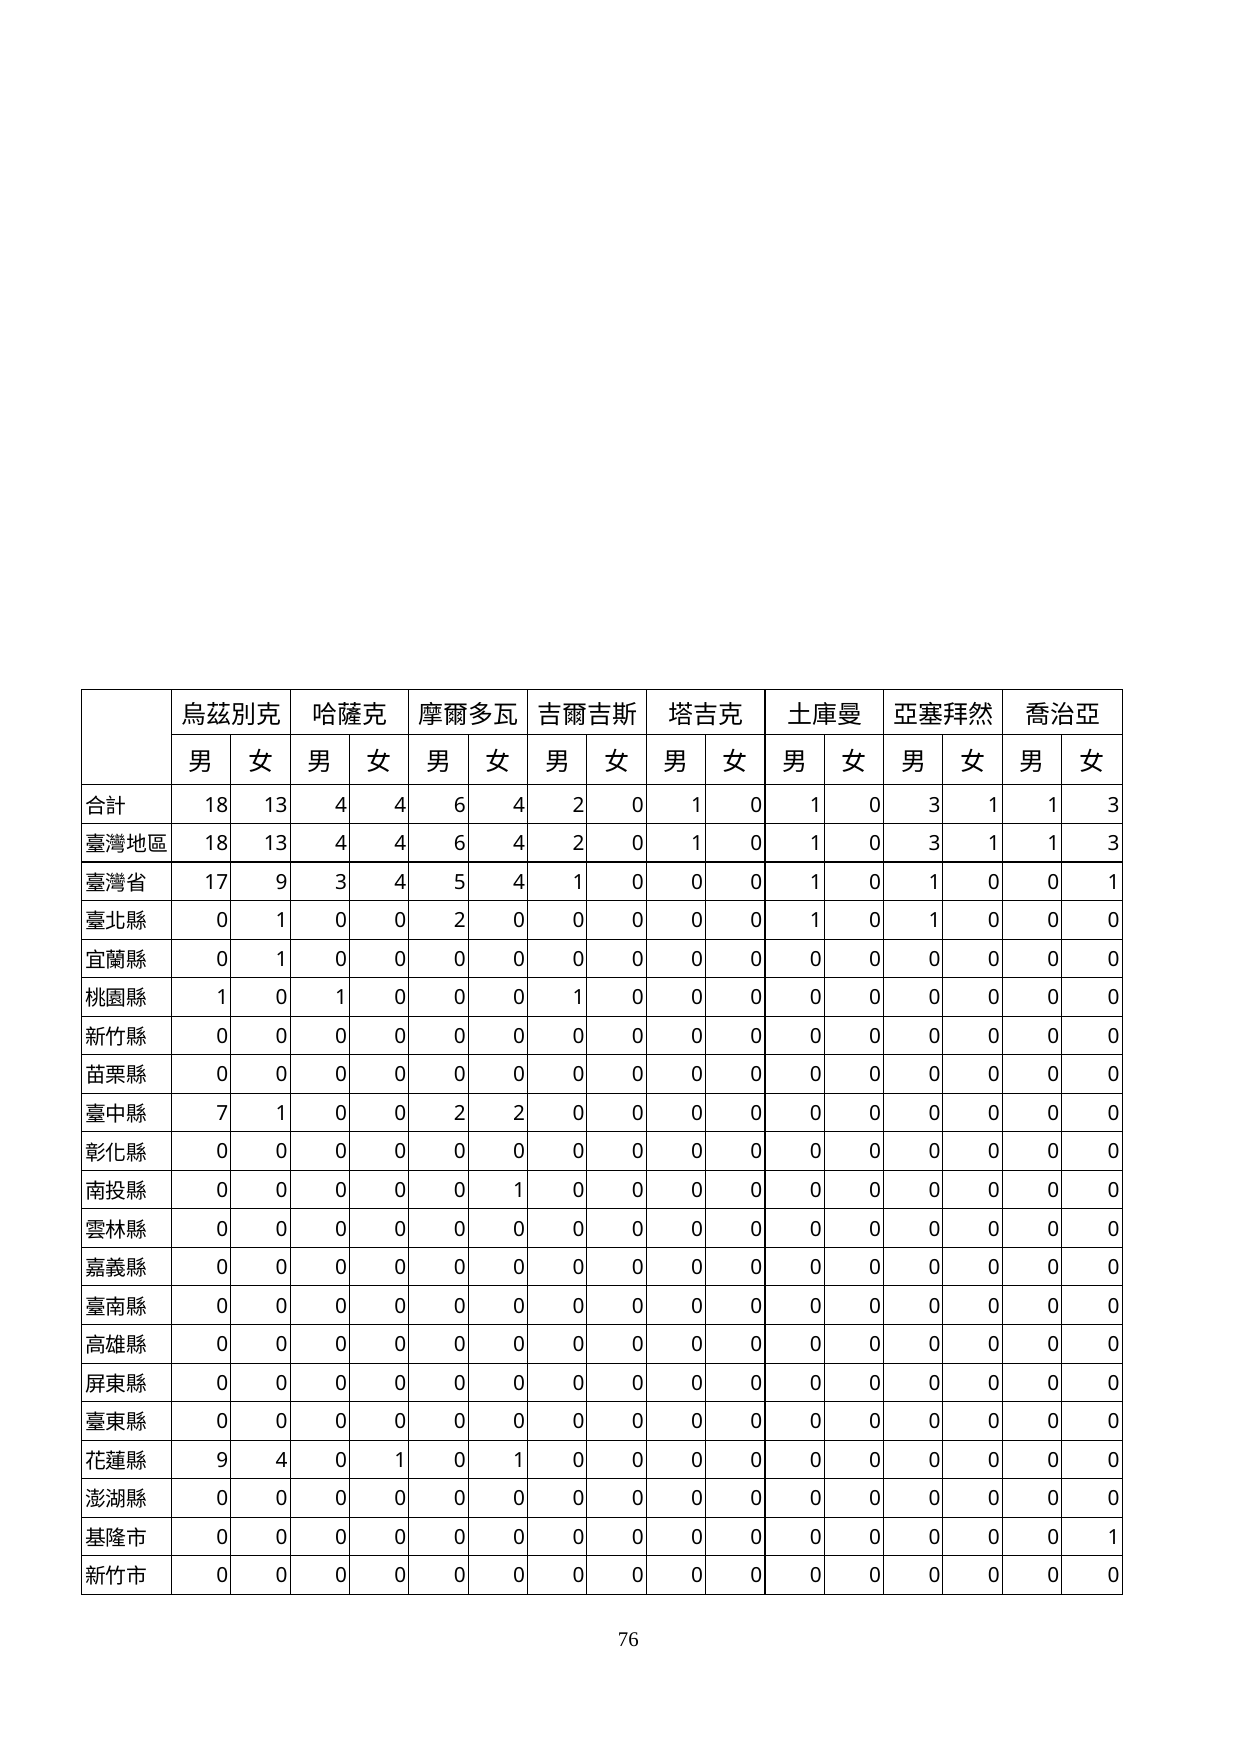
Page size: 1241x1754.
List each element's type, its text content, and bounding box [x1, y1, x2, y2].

table_cell 0 [350, 1094, 408, 1131]
table_cell 臺南縣 [82, 1286, 171, 1324]
table_cell 0 [943, 1209, 1002, 1247]
table_cell 0 [1003, 1094, 1061, 1131]
table_cell 0 [350, 1402, 408, 1439]
table_cell 0 [1003, 1209, 1061, 1247]
table_cell 0 [1003, 1171, 1061, 1208]
table_cell 0 [647, 901, 705, 938]
table_cell 0 [884, 1325, 942, 1362]
table_cell 0 [647, 1402, 705, 1439]
table_cell 0 [884, 1518, 942, 1555]
table_cell 0 [409, 1325, 468, 1362]
table_cell 0 [587, 1132, 646, 1170]
table_cell 基隆市 [82, 1518, 171, 1555]
table_cell 0 [528, 901, 586, 938]
table_cell 0 [469, 940, 527, 977]
table_cell 0 [291, 1518, 349, 1555]
table_cell 0 [528, 1248, 586, 1285]
table_cell 0 [766, 1055, 824, 1093]
table_cell 0 [469, 1209, 527, 1247]
table_cell 女 [706, 735, 764, 784]
table_cell 0 [469, 901, 527, 938]
table_cell 0 [825, 1364, 883, 1401]
table_cell 4 [291, 824, 349, 861]
table_cell 0 [825, 1518, 883, 1555]
table_header [82, 690, 171, 784]
table_cell 0 [587, 785, 646, 823]
table_cell 0 [766, 1518, 824, 1555]
table_cell 0 [1062, 1364, 1122, 1401]
table_cell 0 [766, 1325, 824, 1362]
table_cell 0 [1062, 940, 1122, 977]
table_cell 0 [766, 1441, 824, 1478]
table_cell 0 [706, 1402, 764, 1439]
table_cell 2 [409, 901, 468, 938]
table_cell 男 [1003, 735, 1061, 784]
table_cell 0 [528, 1325, 586, 1362]
table_cell 女 [825, 735, 883, 784]
table_cell 0 [172, 1325, 230, 1362]
table_cell 新竹市 [82, 1556, 171, 1594]
table_cell 男 [172, 735, 230, 784]
table_cell 0 [1062, 1556, 1122, 1594]
table_cell 0 [825, 1132, 883, 1170]
table_cell 0 [291, 1055, 349, 1093]
table_cell 0 [1003, 1441, 1061, 1478]
table_cell 0 [706, 1556, 764, 1594]
table_cell 1 [1062, 863, 1122, 900]
table_cell 0 [1062, 1017, 1122, 1054]
table_cell 0 [172, 1364, 230, 1401]
table_cell 0 [172, 1132, 230, 1170]
table_cell 0 [409, 1248, 468, 1285]
table_cell 0 [469, 1518, 527, 1555]
table_cell 0 [409, 1209, 468, 1247]
table_cell 0 [1062, 1171, 1122, 1208]
table_header 喬治亞 [1003, 690, 1122, 734]
table_cell 1 [350, 1441, 408, 1478]
table_cell 0 [884, 940, 942, 977]
table_cell 0 [231, 1171, 290, 1208]
table_cell 0 [172, 940, 230, 977]
table_cell 0 [766, 1479, 824, 1517]
table_cell 0 [766, 1286, 824, 1324]
table_cell 0 [647, 1441, 705, 1478]
table_cell 0 [231, 1132, 290, 1170]
table_cell 0 [587, 1518, 646, 1555]
table_cell 0 [587, 1325, 646, 1362]
table_cell 0 [825, 1441, 883, 1478]
table_cell 1 [647, 785, 705, 823]
table_cell 0 [172, 901, 230, 938]
table_cell 0 [1062, 1055, 1122, 1093]
table_cell 0 [409, 1364, 468, 1401]
table_cell 0 [350, 1286, 408, 1324]
table_cell 1 [766, 824, 824, 861]
table_cell 18 [172, 824, 230, 861]
table_cell 0 [1003, 1479, 1061, 1517]
table_cell 0 [528, 1441, 586, 1478]
table_cell 0 [587, 1364, 646, 1401]
table_cell 4 [469, 785, 527, 823]
table_cell 2 [528, 785, 586, 823]
table_cell 0 [1062, 978, 1122, 1016]
table_cell 0 [766, 1209, 824, 1247]
table_cell 0 [469, 1055, 527, 1093]
table_cell 0 [647, 1286, 705, 1324]
table_cell 3 [291, 863, 349, 900]
table_cell 0 [825, 940, 883, 977]
table_cell 18 [172, 785, 230, 823]
table_cell 0 [528, 1132, 586, 1170]
table_cell 嘉義縣 [82, 1248, 171, 1285]
table_cell 彰化縣 [82, 1132, 171, 1170]
table_cell 0 [1003, 978, 1061, 1016]
table_cell 0 [943, 1286, 1002, 1324]
table_cell 0 [350, 940, 408, 977]
table_cell 0 [291, 1479, 349, 1517]
table_cell 0 [706, 1479, 764, 1517]
table_cell 0 [231, 978, 290, 1016]
table_cell 0 [469, 1364, 527, 1401]
table_cell 0 [647, 978, 705, 1016]
table_cell 0 [766, 1171, 824, 1208]
table_cell 0 [231, 1479, 290, 1517]
table_cell 0 [231, 1055, 290, 1093]
table_cell 0 [587, 1209, 646, 1247]
table_cell 0 [884, 1209, 942, 1247]
table_cell 0 [587, 1441, 646, 1478]
table_cell 0 [825, 1248, 883, 1285]
table_cell 0 [1003, 1402, 1061, 1439]
table_cell 0 [1003, 940, 1061, 977]
table_cell 0 [231, 1248, 290, 1285]
table_cell 臺北縣 [82, 901, 171, 938]
table_cell 0 [706, 1248, 764, 1285]
table_cell 1 [766, 785, 824, 823]
table_cell 0 [231, 1518, 290, 1555]
table_cell 0 [587, 1479, 646, 1517]
table_cell 0 [1003, 1132, 1061, 1170]
table_cell 0 [469, 1479, 527, 1517]
table_cell 0 [647, 1325, 705, 1362]
table_cell 女 [231, 735, 290, 784]
table_cell 1 [469, 1441, 527, 1478]
table_cell 0 [943, 1479, 1002, 1517]
table_cell 0 [706, 1055, 764, 1093]
table_cell 0 [943, 1017, 1002, 1054]
table_cell 0 [943, 863, 1002, 900]
table_cell 0 [706, 1017, 764, 1054]
table_cell 0 [647, 1094, 705, 1131]
table_cell 0 [884, 1171, 942, 1208]
table_cell 0 [943, 940, 1002, 977]
table_cell 0 [884, 1055, 942, 1093]
table_header 哈薩克 [291, 690, 408, 734]
table_cell 0 [706, 940, 764, 977]
table_cell 0 [647, 1364, 705, 1401]
table_cell 0 [706, 863, 764, 900]
table_cell 0 [1003, 1325, 1061, 1362]
table_cell 0 [587, 1402, 646, 1439]
table_cell 0 [943, 1132, 1002, 1170]
table_cell 高雄縣 [82, 1325, 171, 1362]
table_cell 0 [587, 1556, 646, 1594]
table_cell 0 [231, 1402, 290, 1439]
table_cell 0 [825, 863, 883, 900]
table_cell 0 [1003, 863, 1061, 900]
table_cell 0 [825, 1479, 883, 1517]
table_cell 0 [350, 1055, 408, 1093]
table_cell 0 [409, 1479, 468, 1517]
table_header 摩爾多瓦 [409, 690, 527, 734]
table_cell 0 [587, 1248, 646, 1285]
table_cell 0 [706, 824, 764, 861]
table_cell 屏東縣 [82, 1364, 171, 1401]
table_cell 0 [528, 1209, 586, 1247]
table_cell 0 [1062, 1286, 1122, 1324]
table_cell 0 [587, 1055, 646, 1093]
table_cell 1 [766, 863, 824, 900]
table_cell 9 [172, 1441, 230, 1478]
table_cell 0 [647, 1209, 705, 1247]
table_cell 1 [1062, 1518, 1122, 1555]
table_cell 0 [172, 1017, 230, 1054]
table_cell 0 [172, 1402, 230, 1439]
table_cell 1 [528, 978, 586, 1016]
table_cell 0 [706, 785, 764, 823]
table_cell 0 [587, 1017, 646, 1054]
table_cell 0 [409, 1055, 468, 1093]
table_cell 0 [291, 1364, 349, 1401]
table_cell 2 [409, 1094, 468, 1131]
table_cell 3 [1062, 785, 1122, 823]
table_cell 0 [825, 1556, 883, 1594]
table_cell 新竹縣 [82, 1017, 171, 1054]
table_cell 2 [528, 824, 586, 861]
table_cell 0 [766, 1094, 824, 1131]
table_cell 男 [291, 735, 349, 784]
table_cell 0 [587, 901, 646, 938]
table_cell 0 [172, 1209, 230, 1247]
table_cell 0 [884, 1017, 942, 1054]
table_cell 0 [350, 1017, 408, 1054]
table_cell 0 [291, 1209, 349, 1247]
table_cell 1 [1003, 785, 1061, 823]
table_cell 0 [1062, 1209, 1122, 1247]
table_cell 0 [1003, 1055, 1061, 1093]
table_cell 男 [766, 735, 824, 784]
table_cell 0 [469, 1286, 527, 1324]
table_cell 0 [825, 824, 883, 861]
table_cell 0 [884, 1364, 942, 1401]
table_cell 1 [647, 824, 705, 861]
table_cell 0 [1062, 1402, 1122, 1439]
table_cell 0 [766, 1132, 824, 1170]
table_cell 0 [943, 1556, 1002, 1594]
table_cell 0 [706, 1171, 764, 1208]
table_cell 0 [706, 1209, 764, 1247]
table_cell 0 [528, 1171, 586, 1208]
table_cell 0 [291, 1402, 349, 1439]
table_cell 0 [825, 1171, 883, 1208]
table_cell 苗栗縣 [82, 1055, 171, 1093]
table_cell 17 [172, 863, 230, 900]
table_cell 0 [409, 1402, 468, 1439]
table_cell 1 [172, 978, 230, 1016]
table_cell 0 [1003, 1364, 1061, 1401]
table_cell 0 [1062, 1479, 1122, 1517]
table_cell 0 [943, 1518, 1002, 1555]
table_cell 0 [469, 1248, 527, 1285]
table_header 塔吉克 [647, 690, 764, 734]
table_cell 1 [943, 824, 1002, 861]
table_cell 0 [291, 1441, 349, 1478]
table_cell 1 [528, 863, 586, 900]
table_header 吉爾吉斯 [528, 690, 646, 734]
table_cell 0 [825, 978, 883, 1016]
table_cell 0 [469, 978, 527, 1016]
table_cell 0 [350, 1248, 408, 1285]
table_cell 1 [1003, 824, 1061, 861]
table_cell 0 [766, 1017, 824, 1054]
table_cell 0 [825, 901, 883, 938]
table_cell 0 [231, 1364, 290, 1401]
table_cell 0 [943, 1402, 1002, 1439]
table_cell 臺灣地區 [82, 824, 171, 861]
table_cell 男 [884, 735, 942, 784]
table_cell 0 [766, 940, 824, 977]
table_cell 4 [350, 785, 408, 823]
table_cell 0 [528, 1518, 586, 1555]
table_cell 0 [409, 1286, 468, 1324]
table_cell 4 [469, 824, 527, 861]
table_cell 0 [766, 1402, 824, 1439]
table_cell 0 [409, 1132, 468, 1170]
table_header 烏茲別克 [172, 690, 290, 734]
table_cell 13 [231, 785, 290, 823]
table_cell 0 [291, 1286, 349, 1324]
table_cell 女 [350, 735, 408, 784]
table_cell 0 [291, 1325, 349, 1362]
table_cell 0 [528, 1055, 586, 1093]
table_cell 0 [766, 1364, 824, 1401]
table_cell 1 [231, 901, 290, 938]
table_cell 女 [1062, 735, 1122, 784]
table_cell 0 [647, 863, 705, 900]
table_cell 0 [1062, 1325, 1122, 1362]
table_cell 合計 [82, 785, 171, 823]
table_cell 0 [469, 1325, 527, 1362]
table_cell 0 [706, 1325, 764, 1362]
table_cell 0 [172, 1479, 230, 1517]
table_cell 0 [409, 940, 468, 977]
table_cell 0 [706, 978, 764, 1016]
table_cell 0 [706, 1441, 764, 1478]
table_cell 男 [647, 735, 705, 784]
table_cell 0 [172, 1248, 230, 1285]
table_cell 0 [528, 1556, 586, 1594]
table_cell 0 [231, 1209, 290, 1247]
table_cell 0 [884, 978, 942, 1016]
table_cell 0 [943, 978, 1002, 1016]
table_cell 0 [647, 1556, 705, 1594]
table_cell 0 [706, 1132, 764, 1170]
table_cell 0 [409, 1518, 468, 1555]
table_cell 0 [1003, 901, 1061, 938]
table_cell 1 [943, 785, 1002, 823]
table_cell 0 [766, 1556, 824, 1594]
table_cell 0 [587, 1286, 646, 1324]
table_cell 0 [647, 1055, 705, 1093]
table_cell 桃園縣 [82, 978, 171, 1016]
table_cell 0 [587, 1171, 646, 1208]
table_cell 臺東縣 [82, 1402, 171, 1439]
table_cell 0 [825, 1209, 883, 1247]
table_cell 0 [528, 1402, 586, 1439]
table_cell 0 [350, 901, 408, 938]
table_cell 0 [231, 1286, 290, 1324]
table_cell 6 [409, 824, 468, 861]
table_cell 13 [231, 824, 290, 861]
table_header 土庫曼 [766, 690, 883, 734]
table_cell 0 [1062, 1441, 1122, 1478]
table_cell 0 [647, 1248, 705, 1285]
table_cell 0 [469, 1017, 527, 1054]
table_cell 0 [291, 1132, 349, 1170]
table_cell 0 [528, 1364, 586, 1401]
table_cell 0 [350, 1325, 408, 1362]
table_cell 0 [231, 1556, 290, 1594]
table_cell 0 [1062, 1248, 1122, 1285]
table_cell 男 [409, 735, 468, 784]
table_cell 0 [825, 1017, 883, 1054]
table_cell 0 [706, 1286, 764, 1324]
table_cell 0 [350, 1518, 408, 1555]
table_cell 1 [231, 1094, 290, 1131]
table_header 亞塞拜然 [884, 690, 1002, 734]
table_cell 0 [884, 1556, 942, 1594]
table_cell 0 [943, 1171, 1002, 1208]
table_cell 0 [1003, 1518, 1061, 1555]
table_cell 0 [350, 1209, 408, 1247]
table_cell 0 [766, 978, 824, 1016]
table_cell 0 [469, 1556, 527, 1594]
table_cell 0 [825, 1402, 883, 1439]
table_cell 0 [231, 1325, 290, 1362]
table_cell 0 [825, 785, 883, 823]
table_cell 4 [350, 863, 408, 900]
table_cell 0 [409, 1556, 468, 1594]
table_cell 0 [409, 1017, 468, 1054]
table_cell 0 [884, 1248, 942, 1285]
table_cell 0 [409, 1171, 468, 1208]
table_cell 0 [884, 1286, 942, 1324]
table_cell 0 [528, 1286, 586, 1324]
table_cell 4 [469, 863, 527, 900]
table_cell 0 [587, 978, 646, 1016]
table_cell 1 [766, 901, 824, 938]
table_cell 0 [943, 1364, 1002, 1401]
table_cell 女 [587, 735, 646, 784]
table_cell 0 [291, 1248, 349, 1285]
table_cell 1 [291, 978, 349, 1016]
table_cell 0 [1062, 1132, 1122, 1170]
table_cell 0 [884, 1132, 942, 1170]
table_cell 5 [409, 863, 468, 900]
table_cell 男 [528, 735, 586, 784]
table_cell 0 [943, 1094, 1002, 1131]
table_cell 1 [469, 1171, 527, 1208]
table_cell 0 [350, 978, 408, 1016]
table_cell 0 [587, 1094, 646, 1131]
table_cell 9 [231, 863, 290, 900]
table_cell 0 [825, 1055, 883, 1093]
table_cell 0 [231, 1017, 290, 1054]
table_cell 0 [884, 1402, 942, 1439]
table_cell 0 [172, 1518, 230, 1555]
table_cell 0 [409, 1441, 468, 1478]
table_cell 0 [884, 1479, 942, 1517]
table_cell 0 [350, 1364, 408, 1401]
table_cell 0 [706, 1518, 764, 1555]
table_cell 0 [291, 1094, 349, 1131]
table_cell 3 [1062, 824, 1122, 861]
table_cell 3 [884, 824, 942, 861]
table_cell 2 [469, 1094, 527, 1131]
table_cell 0 [172, 1556, 230, 1594]
table_cell 0 [647, 1171, 705, 1208]
table_cell 女 [943, 735, 1002, 784]
table_cell 0 [1003, 1286, 1061, 1324]
table_cell 0 [706, 901, 764, 938]
table_cell 0 [291, 1017, 349, 1054]
table_cell 0 [1003, 1556, 1061, 1594]
table_cell 4 [291, 785, 349, 823]
table_cell 0 [528, 1479, 586, 1517]
table_cell 1 [884, 863, 942, 900]
table_cell 0 [706, 1364, 764, 1401]
table_cell 0 [1003, 1248, 1061, 1285]
table_cell 雲林縣 [82, 1209, 171, 1247]
table_cell 0 [291, 1171, 349, 1208]
table_cell 0 [825, 1325, 883, 1362]
table_cell 0 [647, 1132, 705, 1170]
table_cell 0 [350, 1132, 408, 1170]
table_cell 女 [469, 735, 527, 784]
table_cell 0 [587, 940, 646, 977]
table_cell 0 [587, 863, 646, 900]
table_cell 0 [1062, 1094, 1122, 1131]
table_cell 0 [172, 1055, 230, 1093]
table_cell 0 [706, 1094, 764, 1131]
table_cell 0 [943, 1055, 1002, 1093]
table_cell 4 [350, 824, 408, 861]
table_cell 0 [943, 1441, 1002, 1478]
table_cell 0 [884, 1441, 942, 1478]
table_cell 宜蘭縣 [82, 940, 171, 977]
table_cell 3 [884, 785, 942, 823]
table_cell 0 [409, 978, 468, 1016]
table_cell 澎湖縣 [82, 1479, 171, 1517]
table_cell 0 [587, 824, 646, 861]
table_cell 0 [469, 1132, 527, 1170]
table_cell 7 [172, 1094, 230, 1131]
table_cell 0 [350, 1479, 408, 1517]
table_cell 花蓮縣 [82, 1441, 171, 1478]
table_cell 0 [1003, 1017, 1061, 1054]
table_cell 0 [647, 1479, 705, 1517]
table_cell 南投縣 [82, 1171, 171, 1208]
table_cell 0 [943, 1248, 1002, 1285]
table_cell 0 [291, 901, 349, 938]
table_cell 0 [884, 1094, 942, 1131]
table_cell 0 [528, 940, 586, 977]
table_cell 1 [231, 940, 290, 977]
table_cell 0 [291, 1556, 349, 1594]
table_cell 0 [172, 1286, 230, 1324]
table_cell 0 [1062, 901, 1122, 938]
table_cell 6 [409, 785, 468, 823]
table_cell 4 [231, 1441, 290, 1478]
table_cell 0 [647, 940, 705, 977]
table_cell 0 [350, 1556, 408, 1594]
table_cell 0 [766, 1248, 824, 1285]
table_cell 0 [943, 901, 1002, 938]
table_cell 0 [528, 1017, 586, 1054]
table_cell 0 [469, 1402, 527, 1439]
table_cell 臺灣省 [82, 863, 171, 900]
table_cell 0 [350, 1171, 408, 1208]
table_cell 0 [943, 1325, 1002, 1362]
table_cell 0 [647, 1518, 705, 1555]
table_cell 臺中縣 [82, 1094, 171, 1131]
table_cell 0 [528, 1094, 586, 1131]
table_cell 0 [647, 1017, 705, 1054]
table_cell 0 [825, 1286, 883, 1324]
table_cell 0 [825, 1094, 883, 1131]
table_cell 0 [172, 1171, 230, 1208]
table_cell 1 [884, 901, 942, 938]
table_cell 0 [291, 940, 349, 977]
